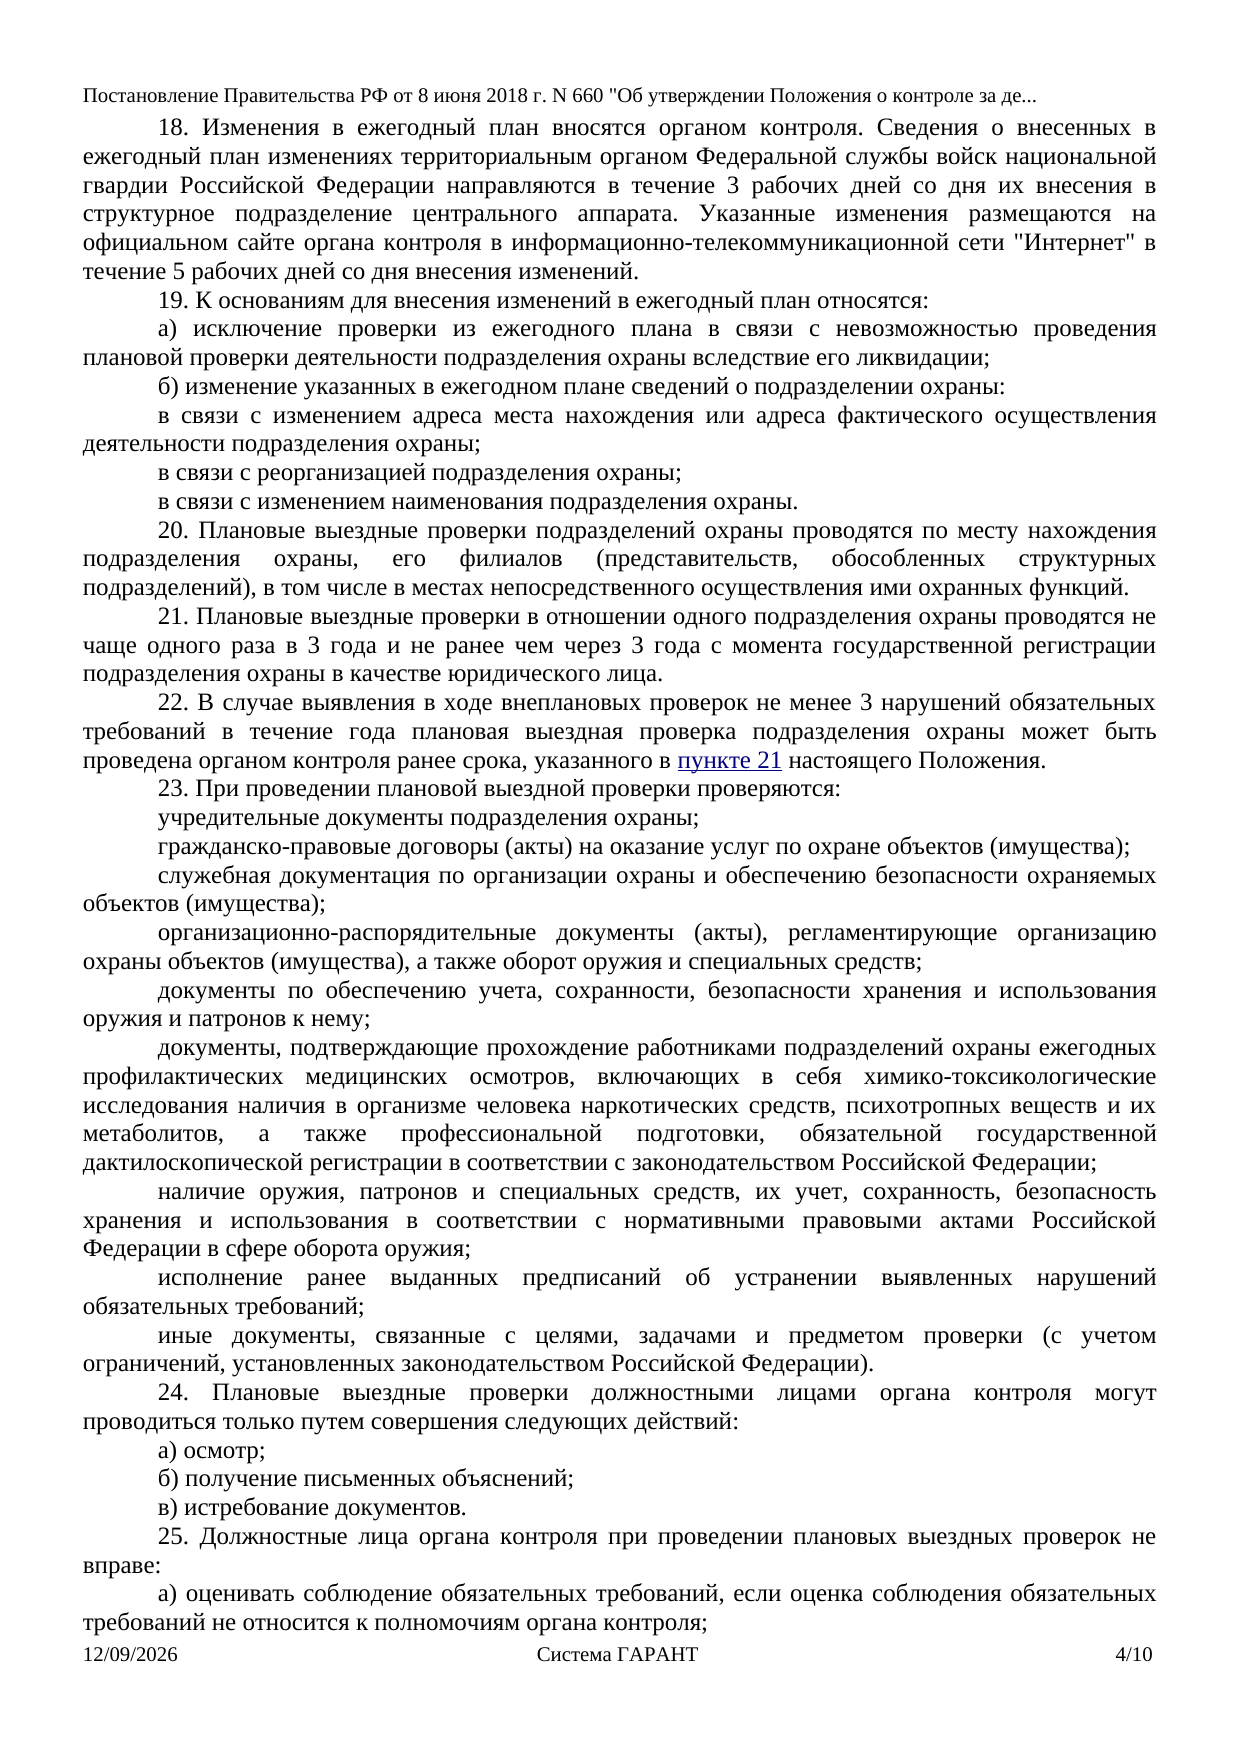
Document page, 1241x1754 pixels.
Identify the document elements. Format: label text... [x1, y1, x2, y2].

text 20. Плановые выездные проверки подразделений охраны проводятся по месту нахождения подразделения охраны, его филиалов (представительств, обособленных структурных подразделений), в том числе в местах непосредственного осуществления ими охранных функций. [83, 515, 1157, 601]
text б) получение письменных объяснений; [83, 1463, 1157, 1492]
text в) истребование документов. [83, 1492, 1157, 1521]
text 25. Должностные лица органа контроля при проведении плановых выездных проверок не вправе: [83, 1521, 1157, 1578]
text а) исключение проверки из ежегодного плана в связи с невозможностью проведения плановой проверки деятельности подразделения охраны вследствие его ликвидации; [83, 313, 1157, 371]
text документы, подтверждающие прохождение работниками подразделений охраны ежегодных профилактических медицинских осмотров, включающих в себя химико-токсикологические исследования наличия в организме человека наркотических средств, психотропных веществ и их метаболитов, а также профессиональной подготовки, обязательной государственной дактилоскопической регистрации в соответствии с законодательством Российской Федерации; [83, 1032, 1157, 1176]
text учредительные документы подразделения охраны; [83, 802, 1157, 831]
text документы по обеспечению учета, сохранности, безопасности хранения и использования оружия и патронов к нему; [83, 975, 1157, 1032]
text организационно-распорядительные документы (акты), регламентирующие организацию охраны объектов (имущества), а также оборот оружия и специальных средств; [83, 917, 1157, 975]
text исполнение ранее выданных предписаний об устранении выявленных нарушений обязательных требований; [83, 1262, 1157, 1320]
text а) оценивать соблюдение обязательных требований, если оценка соблюдения обязательных требований не относится к полномочиям органа контроля; [83, 1578, 1157, 1636]
text наличие оружия, патронов и специальных средств, их учет, сохранность, безопасность хранения и использования в соответствии с нормативными правовыми актами Российской Федерации в сфере оборота оружия; [83, 1176, 1157, 1262]
text 18. Изменения в ежегодный план вносятся органом контроля. Сведения о внесенных в ежегодный план изменениях территориальным органом Федеральной службы войск национальной гвардии Российской Федерации направляются в течение 3 рабочих дней со дня их внесения в структурное подразделение центрального аппарата. Указанные изменения размещаются на официальном сайте органа контроля в информационно-телекоммуникационной сети "Интернет" в течение 5 рабочих дней со дня внесения изменений. [83, 112, 1157, 285]
text в связи с изменением адреса места нахождения или адреса фактического осуществления деятельности подразделения охраны; [83, 400, 1157, 457]
text 21. Плановые выездные проверки в отношении одного подразделения охраны проводятся не чаще одного раза в 3 года и не ранее чем через 3 года с момента государственной регистрации подразделения охраны в качестве юридического лица. [83, 601, 1157, 687]
text гражданско-правовые договоры (акты) на оказание услуг по охране объектов (имущества); [83, 831, 1157, 860]
text а) осмотр; [83, 1435, 1157, 1463]
text иные документы, связанные с целями, задачами и предметом проверки (с учетом ограничений, установленных законодательством Российской Федерации). [83, 1320, 1157, 1377]
text в связи с реорганизацией подразделения охраны; [83, 457, 1157, 486]
text 24. Плановые выездные проверки должностными лицами органа контроля могут проводиться только путем совершения следующих действий: [83, 1377, 1157, 1435]
text 19. К основаниям для внесения изменений в ежегодный план относятся: [83, 285, 1157, 313]
text 23. При проведении плановой выездной проверки проверяются: [83, 773, 1157, 802]
text 22. В случае выявления в ходе внеплановых проверок не менее 3 нарушений обязательных требований в течение года плановая выездная проверка подразделения охраны может быть проведена органом контроля ранее срока, указанного в пункте 21 настоящего Положения. [83, 687, 1157, 773]
text б) изменение указанных в ежегодном плане сведений о подразделении охраны: [83, 371, 1157, 400]
text в связи с изменением наименования подразделения охраны. [83, 486, 1157, 515]
text служебная документация по организации охраны и обеспечению безопасности охраняемых объектов (имущества); [83, 860, 1157, 917]
